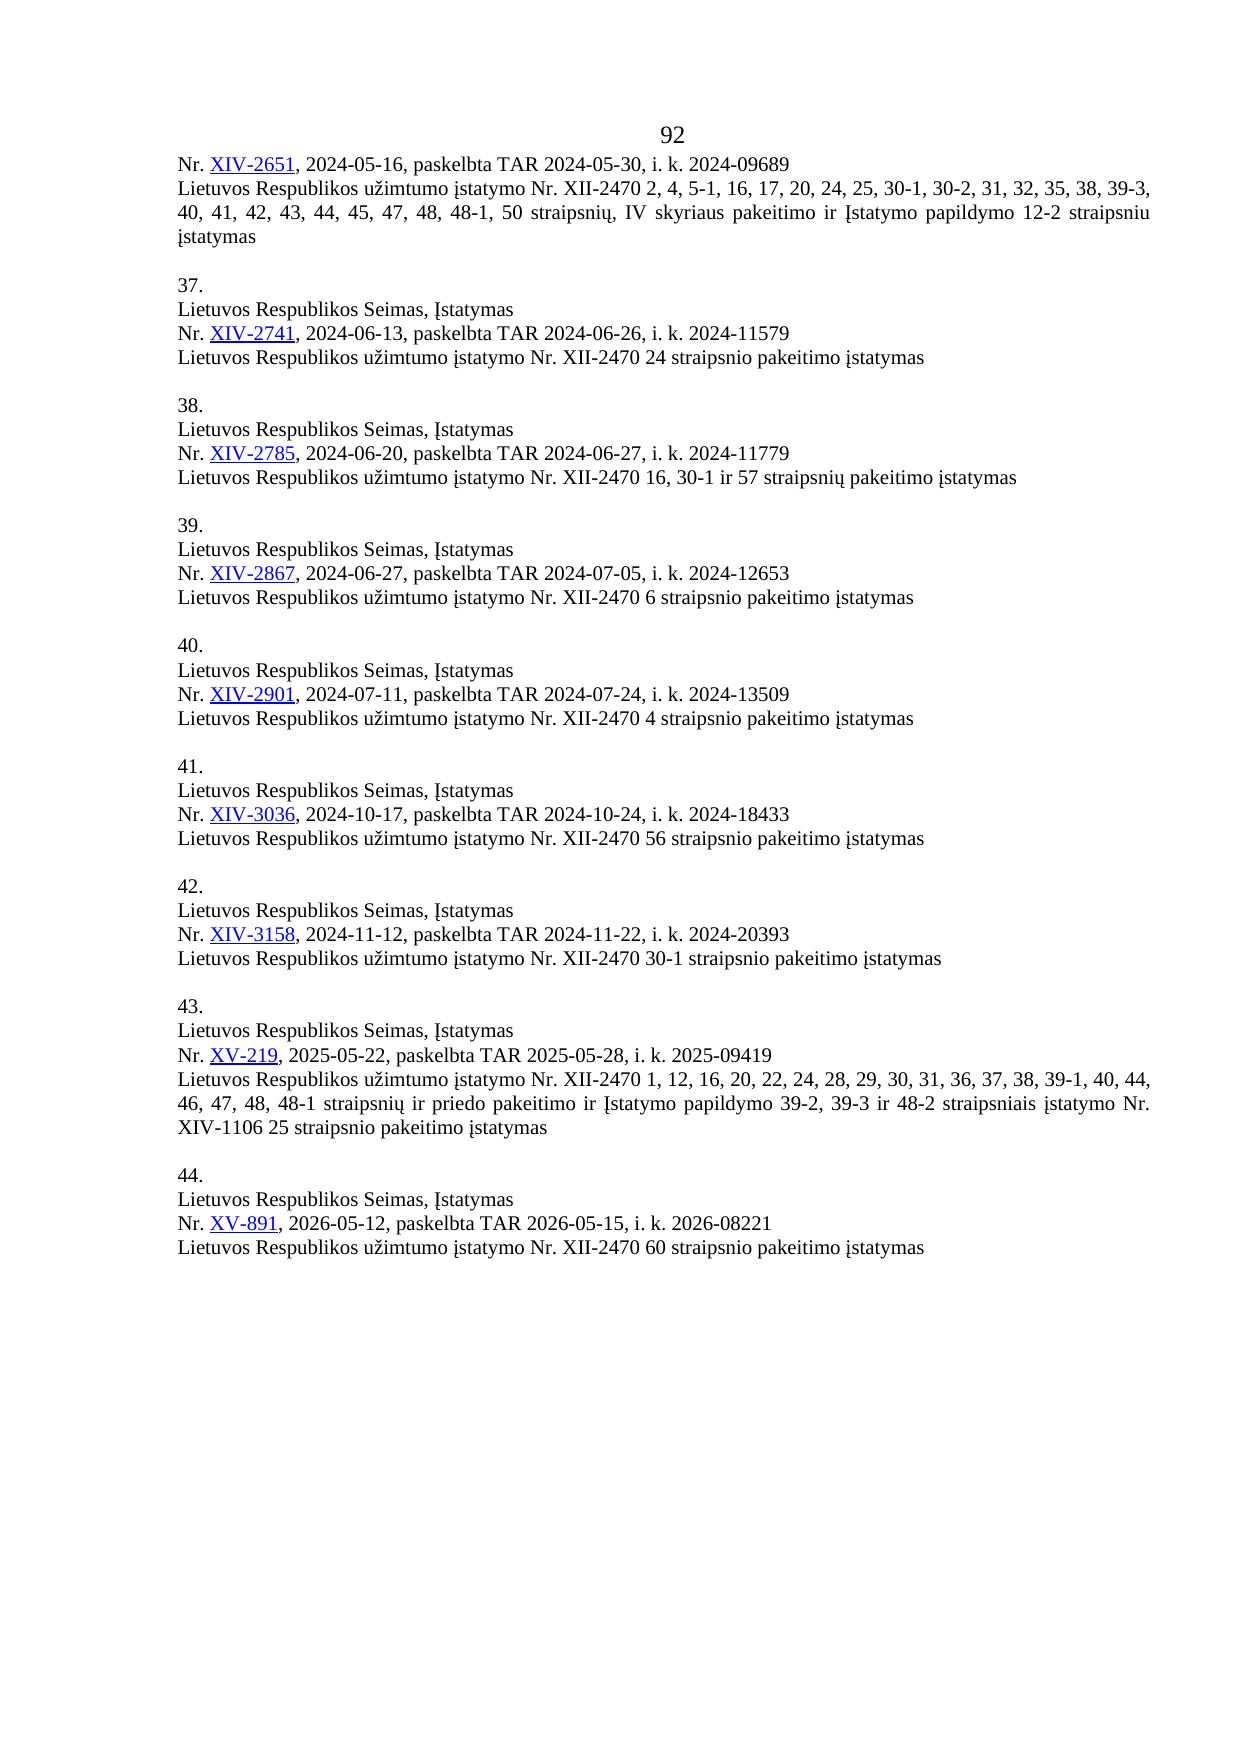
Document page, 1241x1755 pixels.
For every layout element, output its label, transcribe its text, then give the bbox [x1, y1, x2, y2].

text Lietuvos Respublikos Seimas, Įstatymas [177, 297, 1152, 321]
text Lietuvos Respublikos užimtumo įstatymo Nr. XII-2470 56 straipsnio pakeitimo įstatymas [177, 826, 1152, 850]
text Lietuvos Respublikos Seimas, Įstatymas [177, 537, 1152, 561]
text 42. [177, 874, 1152, 898]
text Lietuvos Respublikos užimtumo įstatymo Nr. XII-2470 16, 30-1 ir 57 straipsnių pakeitimo įstatymas [177, 465, 1152, 489]
text Lietuvos Respublikos užimtumo įstatymo Nr. XII-2470 1, 12, 16, 20, 22, 24, 28, 29, 30, 31, 36, 37, 38, 39-1, 40, 44, 46, 47, 48, 48-1 straipsnių ir priedo pakeitimo ir Įstatymo papildymo 39-2, 39-3 ir 48-2 straipsniais įstatymo Nr. XIV-1106 25 straipsnio pakeitimo įstatymas [177, 1067, 1152, 1139]
text Lietuvos Respublikos Seimas, Įstatymas [177, 898, 1152, 922]
text 44. [177, 1163, 1152, 1187]
text Lietuvos Respublikos užimtumo įstatymo Nr. XII-2470 2, 4, 5-1, 16, 17, 20, 24, 25, 30-1, 30-2, 31, 32, 35, 38, 39-3, 40, 41, 42, 43, 44, 45, 47, 48, 48-1, 50 straipsnių, IV skyriaus pakeitimo ir Įstatymo papildymo 12-2 straipsniu įstatymas [177, 176, 1152, 248]
text Lietuvos Respublikos užimtumo įstatymo Nr. XII-2470 30-1 straipsnio pakeitimo įstatymas [177, 946, 1152, 970]
text Lietuvos Respublikos užimtumo įstatymo Nr. XII-2470 60 straipsnio pakeitimo įstatymas [177, 1235, 1152, 1259]
text Lietuvos Respublikos užimtumo įstatymo Nr. XII-2470 4 straipsnio pakeitimo įstatymas [177, 706, 1152, 730]
text 43. [177, 994, 1152, 1018]
text Nr. XIV-3158, 2024-11-12, paskelbta TAR 2024-11-22, i. k. 2024-20393 [177, 922, 1152, 946]
text 41. [177, 754, 1152, 778]
text Lietuvos Respublikos Seimas, Įstatymas [177, 417, 1152, 441]
text Nr. XIV-2651, 2024-05-16, paskelbta TAR 2024-05-30, i. k. 2024-09689 [177, 152, 1152, 176]
text Lietuvos Respublikos Seimas, Įstatymas [177, 1187, 1152, 1211]
text Nr. XIV-2741, 2024-06-13, paskelbta TAR 2024-06-26, i. k. 2024-11579 [177, 321, 1152, 345]
text Lietuvos Respublikos Seimas, Įstatymas [177, 657, 1152, 682]
text 38. [177, 393, 1152, 417]
text 39. [177, 513, 1152, 537]
text Nr. XIV-2785, 2024-06-20, paskelbta TAR 2024-06-27, i. k. 2024-11779 [177, 441, 1152, 465]
text Nr. XV-219, 2025-05-22, paskelbta TAR 2025-05-28, i. k. 2025-09419 [177, 1042, 1152, 1067]
text 40. [177, 633, 1152, 657]
text Lietuvos Respublikos Seimas, Įstatymas [177, 1018, 1152, 1042]
text 37. [177, 272, 1152, 297]
text Nr. XIV-2901, 2024-07-11, paskelbta TAR 2024-07-24, i. k. 2024-13509 [177, 682, 1152, 706]
text Lietuvos Respublikos užimtumo įstatymo Nr. XII-2470 24 straipsnio pakeitimo įstatymas [177, 345, 1152, 369]
text Nr. XIV-2867, 2024-06-27, paskelbta TAR 2024-07-05, i. k. 2024-12653 [177, 561, 1152, 585]
text Nr. XV-891, 2026-05-12, paskelbta TAR 2026-05-15, i. k. 2026-08221 [177, 1211, 1152, 1235]
text Lietuvos Respublikos užimtumo įstatymo Nr. XII-2470 6 straipsnio pakeitimo įstatymas [177, 585, 1152, 609]
text Lietuvos Respublikos Seimas, Įstatymas [177, 778, 1152, 802]
text Nr. XIV-3036, 2024-10-17, paskelbta TAR 2024-10-24, i. k. 2024-18433 [177, 802, 1152, 826]
